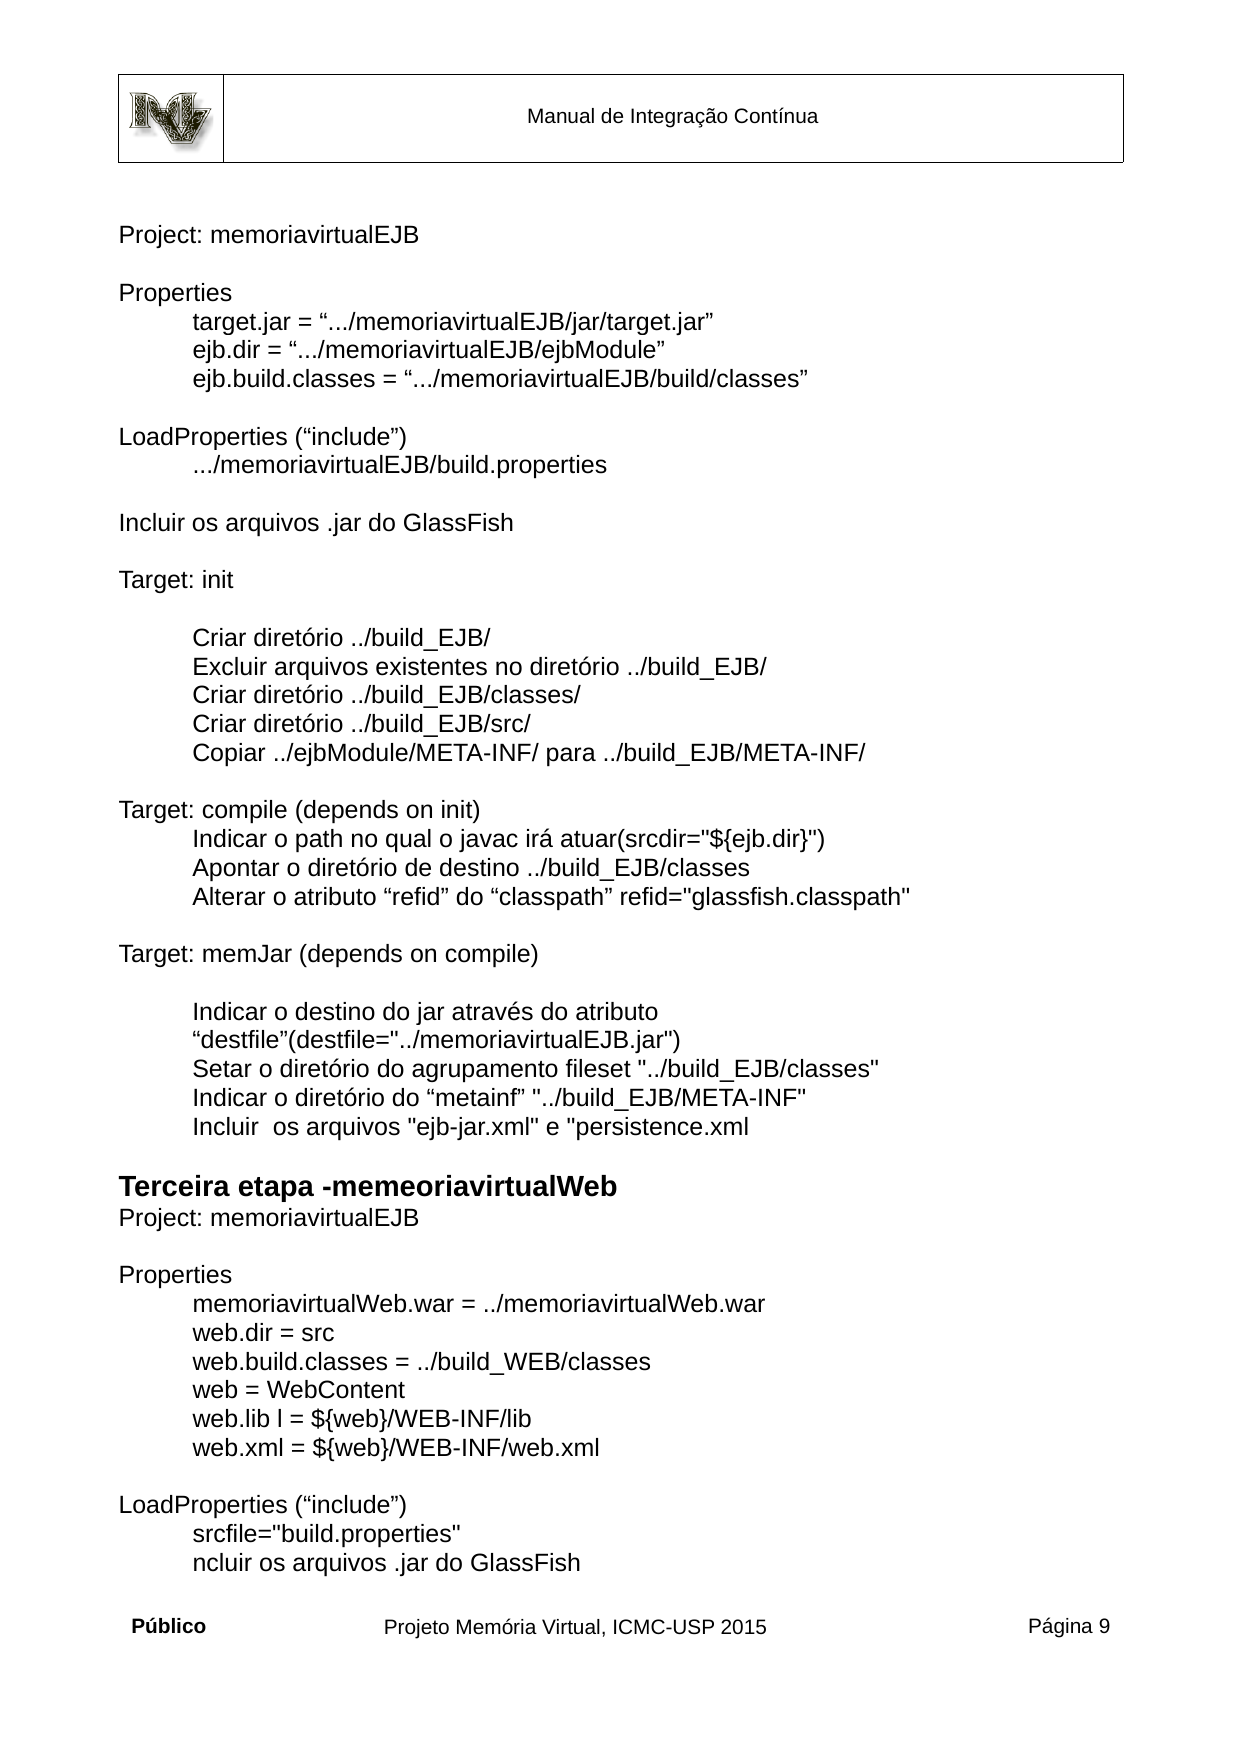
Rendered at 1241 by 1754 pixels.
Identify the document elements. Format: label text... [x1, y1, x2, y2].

text Terceira etapa -memeoriavirtualWeb [118, 1169, 1122, 1203]
list Excluir arquivos existentes no diretório ../build_EJB/ [162, 652, 1122, 680]
list Criar diretório ../build_EJB/classes/ [162, 680, 1122, 709]
text ncluir os arquivos .jar do GlassFish [118, 1548, 1122, 1576]
list Setar o diretório do agrupamento fileset "../build_EJB/classes" [162, 1054, 1122, 1083]
text LoadProperties (“include”) [118, 1490, 1122, 1519]
text ejb.dir = “.../memoriavirtualEJB/ejbModule” [118, 335, 1122, 364]
text Properties [118, 1260, 1122, 1289]
list Apontar o diretório de destino ../build_EJB/classes [162, 853, 1122, 882]
list Criar diretório ../build_EJB/ [162, 623, 1122, 652]
text Properties [118, 278, 1122, 307]
text Project: memoriavirtualEJB [118, 220, 1122, 249]
list Criar diretório ../build_EJB/src/ [162, 709, 1122, 738]
text Target: memJar (depends on compile) [118, 939, 1122, 968]
list Indicar o destino do jar através do atributo “destfile”(destfile="../memoriavirtualEJB.jar") [162, 997, 1122, 1054]
text web.xml = ${web}/WEB-INF/web.xml [118, 1433, 1122, 1461]
text web = WebContent [118, 1375, 1122, 1404]
text Incluir os arquivos .jar do GlassFish [118, 508, 1122, 537]
text Project: memoriavirtualEJB [118, 1203, 1122, 1231]
text web.build.classes = ../build_WEB/classes [118, 1346, 1122, 1375]
picture [124, 80, 214, 156]
list Incluir os arquivos "ejb-jar.xml" e "persistence.xml [162, 1112, 1122, 1140]
list Copiar ../ejbModule/META-INF/ para ../build_EJB/META-INF/ [162, 738, 1122, 767]
list Indicar o path no qual o javac irá atuar(srcdir="${ejb.dir}") [162, 824, 1122, 853]
text web.lib l = ${web}/WEB-INF/lib [118, 1404, 1122, 1433]
text ejb.build.classes = “.../memoriavirtualEJB/build/classes” [118, 364, 1122, 393]
text memoriavirtualWeb.war = ../memoriavirtualWeb.war [118, 1289, 1122, 1318]
text target.jar = “.../memoriavirtualEJB/jar/target.jar” [118, 307, 1122, 335]
list Indicar o diretório do “metainf” "../build_EJB/META-INF" [162, 1083, 1122, 1112]
text .../memoriavirtualEJB/build.properties [118, 450, 1122, 479]
text web.dir = src [118, 1318, 1122, 1346]
list Alterar o atributo “refid” do “classpath” refid="glassfish.classpath" [162, 882, 1122, 910]
text LoadProperties (“include”) [118, 422, 1122, 450]
text srcfile="build.properties" [118, 1519, 1122, 1548]
text Target: init [118, 565, 1122, 594]
text Target: compile (depends on init) [118, 795, 1122, 824]
